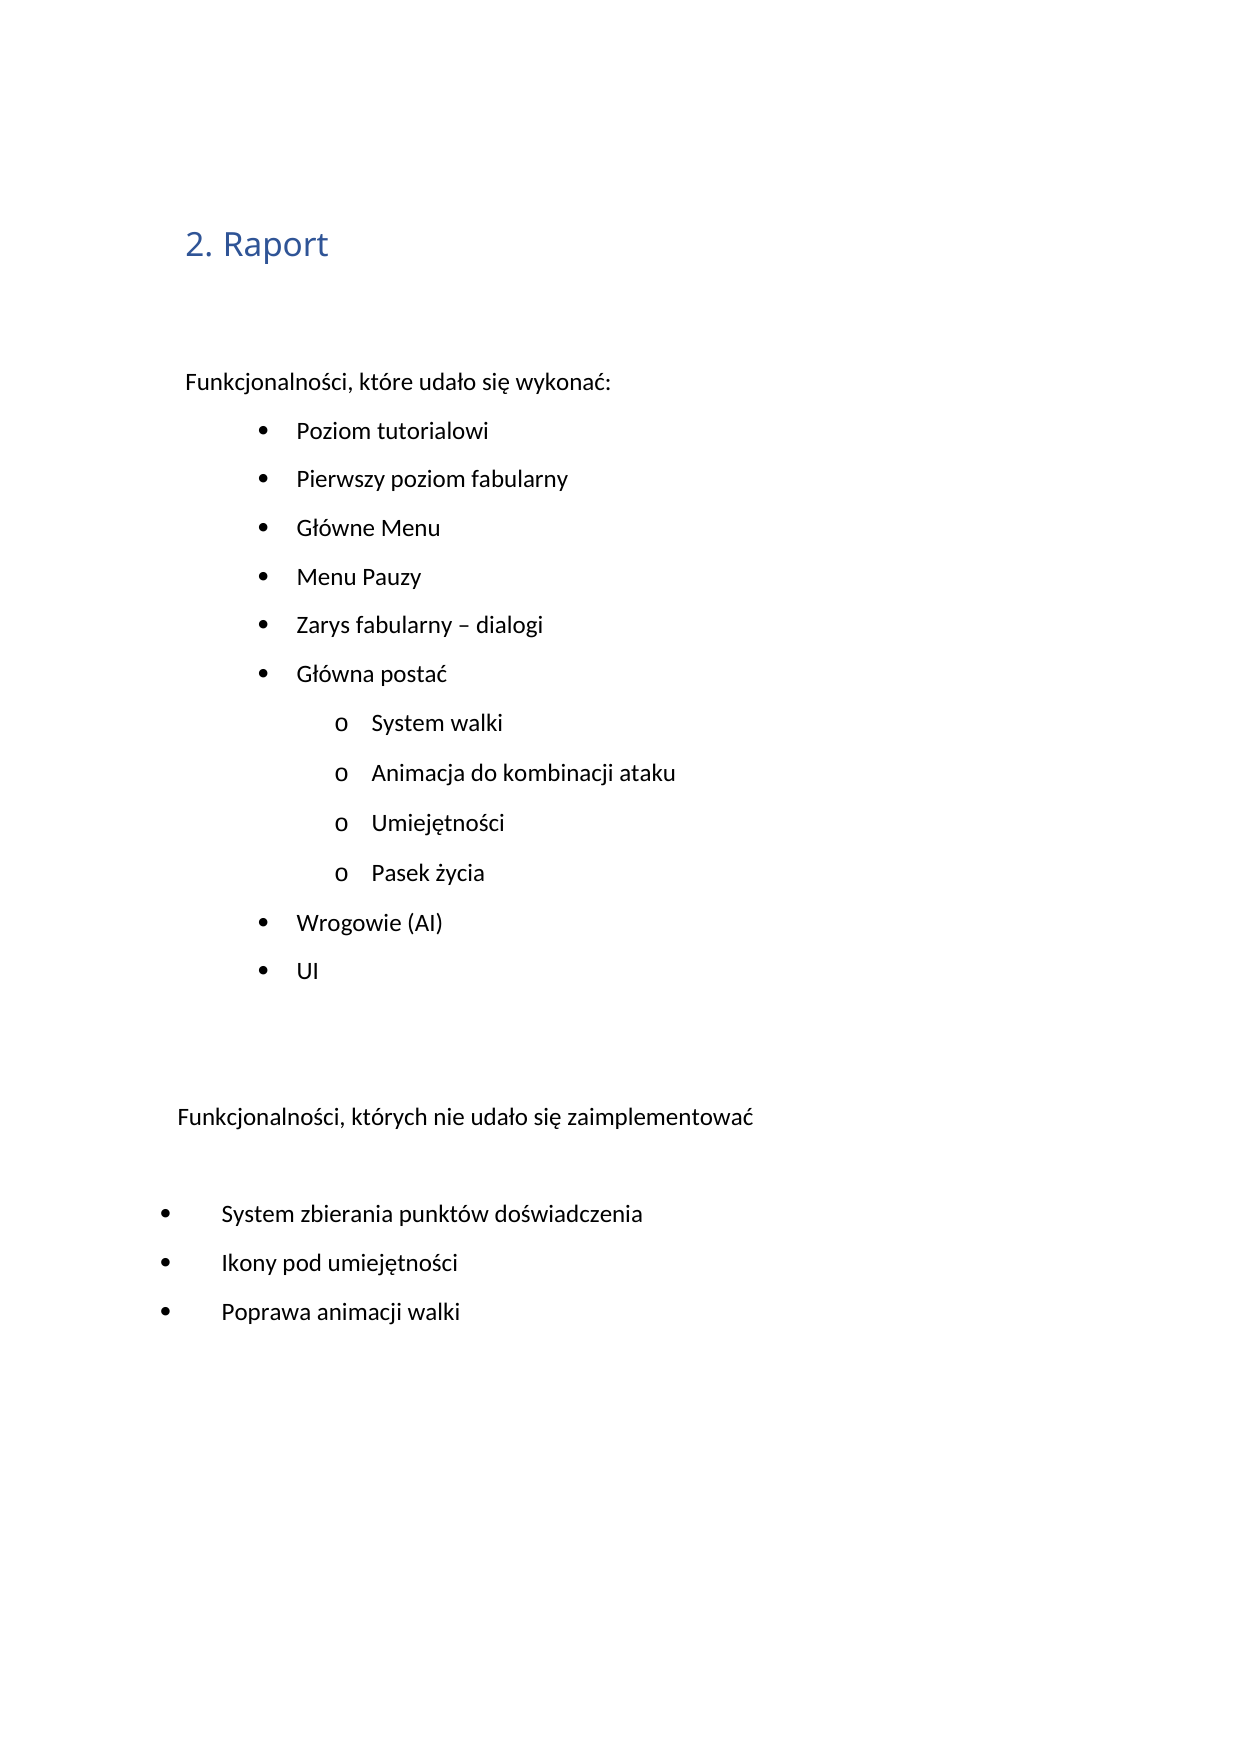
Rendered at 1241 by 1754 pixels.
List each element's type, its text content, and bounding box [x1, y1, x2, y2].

list Wrogowie (AI) [259, 907, 1093, 937]
list Poprawa animacji walki [148, 1296, 1093, 1326]
list Umiejętności [334, 807, 1093, 838]
list Ikony pod umiejętności [148, 1247, 1093, 1278]
list Funkcjonalności, których nie udało się zaimplementować [177, 1101, 1093, 1132]
list UI [259, 955, 1093, 986]
list Raport [185, 221, 1093, 267]
text Funkcjonalności, które udało się wykonać: [185, 366, 1093, 397]
list System walki [334, 707, 1093, 738]
list Pasek życia [334, 857, 1093, 888]
list System zbierania punktów doświadczenia [148, 1198, 1093, 1229]
list Główne Menu [259, 512, 1093, 543]
list Pierwszy poziom fabularny [259, 463, 1093, 494]
list Zarys fabularny – dialogi [259, 609, 1093, 640]
list Główna postać [259, 658, 1093, 688]
list Menu Pauzy [259, 561, 1093, 591]
list Poziom tutorialowi [259, 415, 1093, 445]
list Animacja do kombinacji ataku [334, 757, 1093, 788]
